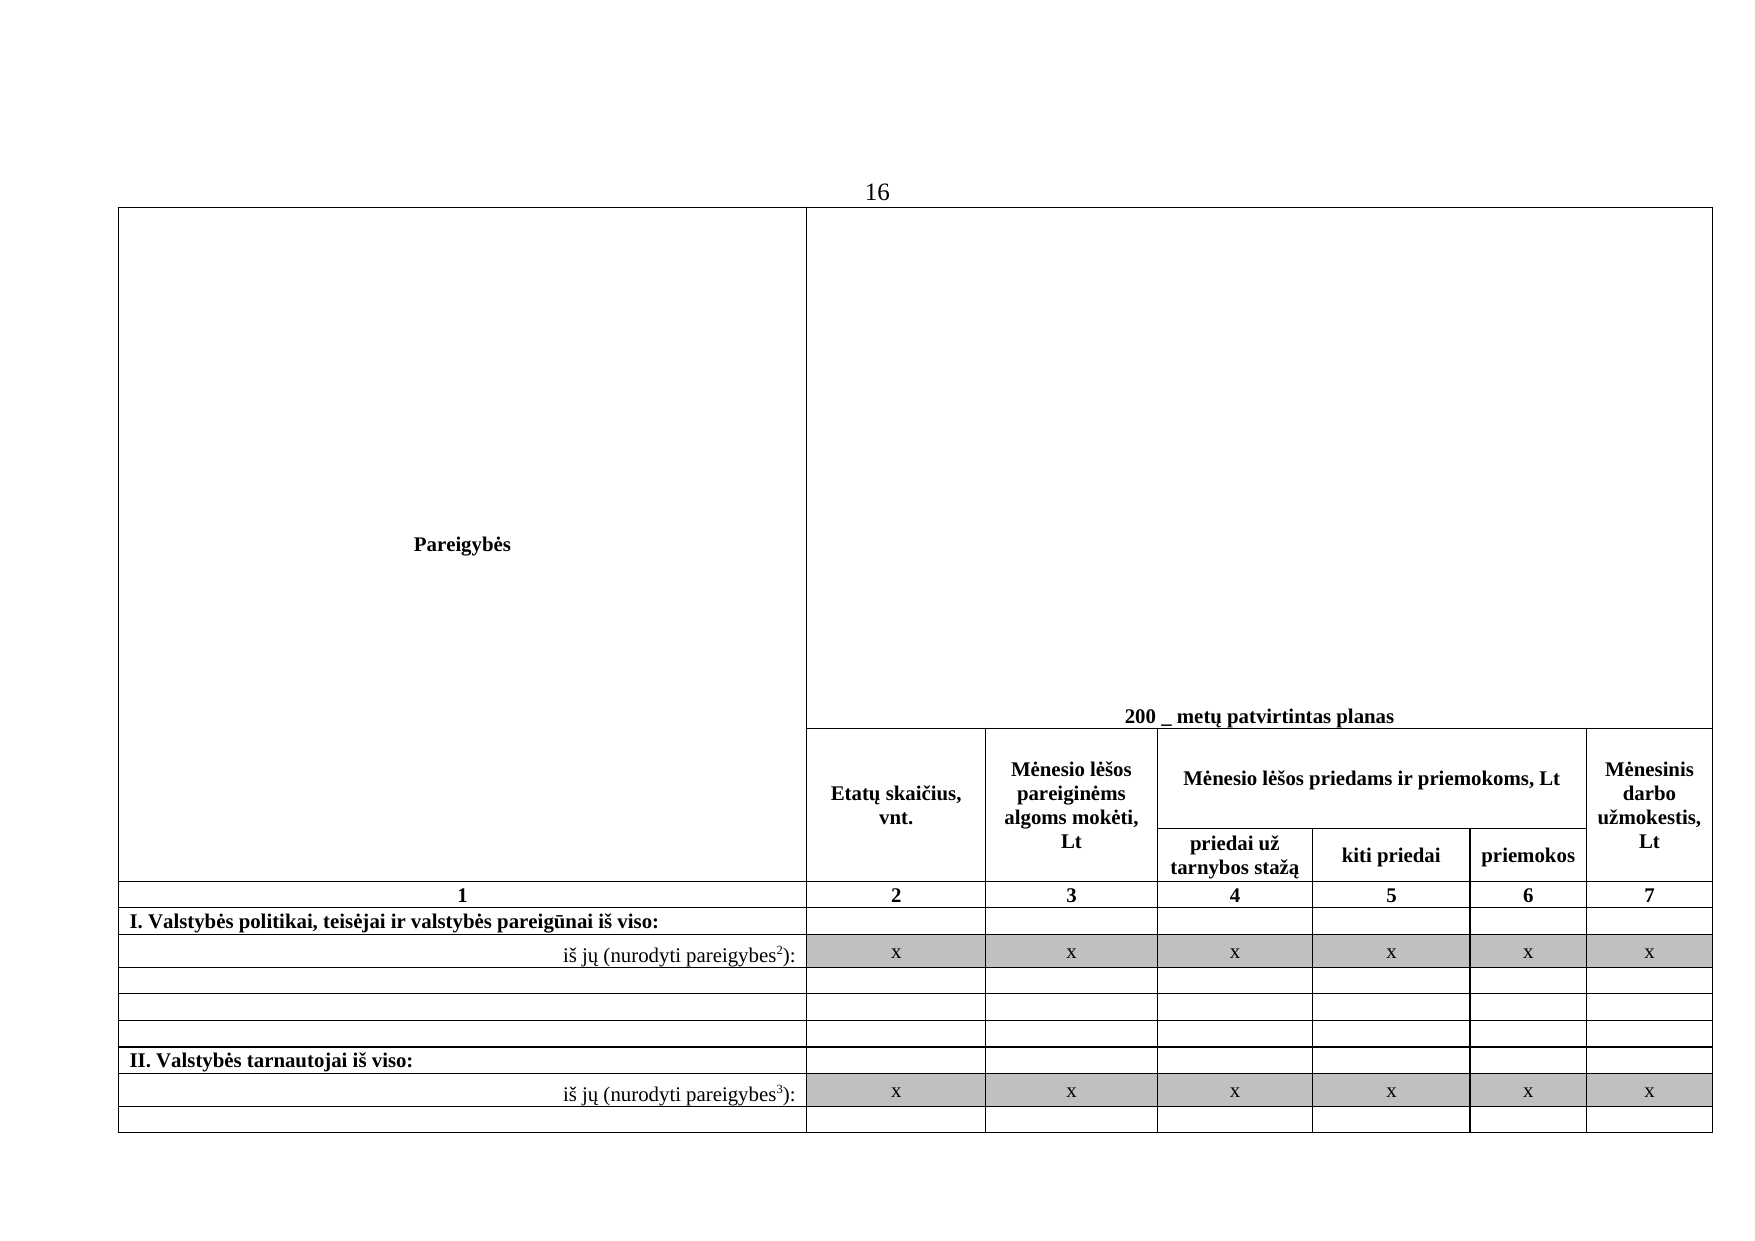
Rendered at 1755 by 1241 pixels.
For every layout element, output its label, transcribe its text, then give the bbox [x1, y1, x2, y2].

table_cell 6 [1471, 882, 1586, 907]
table_cell [119, 1021, 806, 1046]
table_cell x [1158, 935, 1312, 967]
table_cell iš jų (nurodyti pareigybes3): [119, 1074, 806, 1106]
table_cell [1587, 908, 1712, 934]
table_cell [986, 1107, 1157, 1132]
table_cell x [1471, 935, 1586, 967]
table_cell 4 [1158, 882, 1312, 907]
table_cell [986, 994, 1157, 1020]
table_cell [986, 908, 1157, 934]
table_cell priemokos [1471, 829, 1586, 881]
table_cell 200 _ metų patvirtintas planas [807, 208, 1712, 728]
table_cell [1158, 1048, 1312, 1073]
table_cell [986, 968, 1157, 993]
table_cell [986, 1021, 1157, 1046]
table_cell I. Valstybės politikai, teisėjai ir valstybės pareigūnai iš viso: [119, 908, 806, 934]
table_cell 3 [986, 882, 1157, 907]
table_cell x [807, 1074, 985, 1106]
table_cell x [1313, 935, 1469, 967]
table_cell [1587, 1048, 1712, 1073]
table_cell [119, 1107, 806, 1132]
table_cell 2 [807, 882, 985, 907]
table_cell [1471, 1107, 1586, 1132]
table_cell Pareigybės [119, 208, 806, 881]
table_cell [1158, 1021, 1312, 1046]
table_cell [1587, 1107, 1712, 1132]
table_cell [1313, 994, 1469, 1020]
table_cell [807, 1048, 985, 1073]
table_cell [1587, 994, 1712, 1020]
table_cell Mėnesio lėšos pareiginėms algoms mokėti, Lt [986, 729, 1157, 881]
table_cell [1471, 1021, 1586, 1046]
table_cell Mėnesio lėšos priedams ir priemokoms, Lt [1158, 729, 1586, 828]
table_cell x [1313, 1074, 1469, 1106]
table_cell x [1158, 1074, 1312, 1106]
table_cell [1587, 1021, 1712, 1046]
table_cell priedai už tarnybos stažą [1158, 829, 1312, 881]
table_cell II. Valstybės tarnautojai iš viso: [119, 1048, 806, 1073]
table_cell [807, 908, 985, 934]
table_cell [1471, 908, 1586, 934]
table_cell x [807, 935, 985, 967]
table_cell 5 [1313, 882, 1469, 907]
table_cell Etatų skaičius, vnt. [807, 729, 985, 881]
table_cell 7 [1587, 882, 1712, 907]
table_cell [119, 994, 806, 1020]
table_cell x [986, 1074, 1157, 1106]
table_cell x [1587, 935, 1712, 967]
table_cell x [1587, 1074, 1712, 1106]
table_cell [1471, 1048, 1586, 1073]
table_cell [807, 994, 985, 1020]
table_cell [1587, 968, 1712, 993]
table_cell [1313, 968, 1469, 993]
table_cell [807, 968, 985, 993]
table_cell 1 [119, 882, 806, 907]
table_cell [1158, 908, 1312, 934]
table_cell x [986, 935, 1157, 967]
table_cell [807, 1107, 985, 1132]
table_cell x [1471, 1074, 1586, 1106]
table_cell [986, 1048, 1157, 1073]
table_cell [807, 1021, 985, 1046]
table_cell [1313, 1107, 1469, 1132]
table_cell iš jų (nurodyti pareigybes2): [119, 935, 806, 967]
table_cell [1313, 1048, 1469, 1073]
table_cell [1158, 994, 1312, 1020]
table_cell [1471, 968, 1586, 993]
table_cell [1158, 968, 1312, 993]
table_cell [1313, 908, 1469, 934]
table_cell kiti priedai [1313, 829, 1469, 881]
table_cell [1313, 1021, 1469, 1046]
table_cell [1158, 1107, 1312, 1132]
table_cell [1471, 994, 1586, 1020]
table_cell Mėnesinis darbo užmokestis, Lt [1587, 729, 1712, 881]
table_cell [119, 968, 806, 993]
